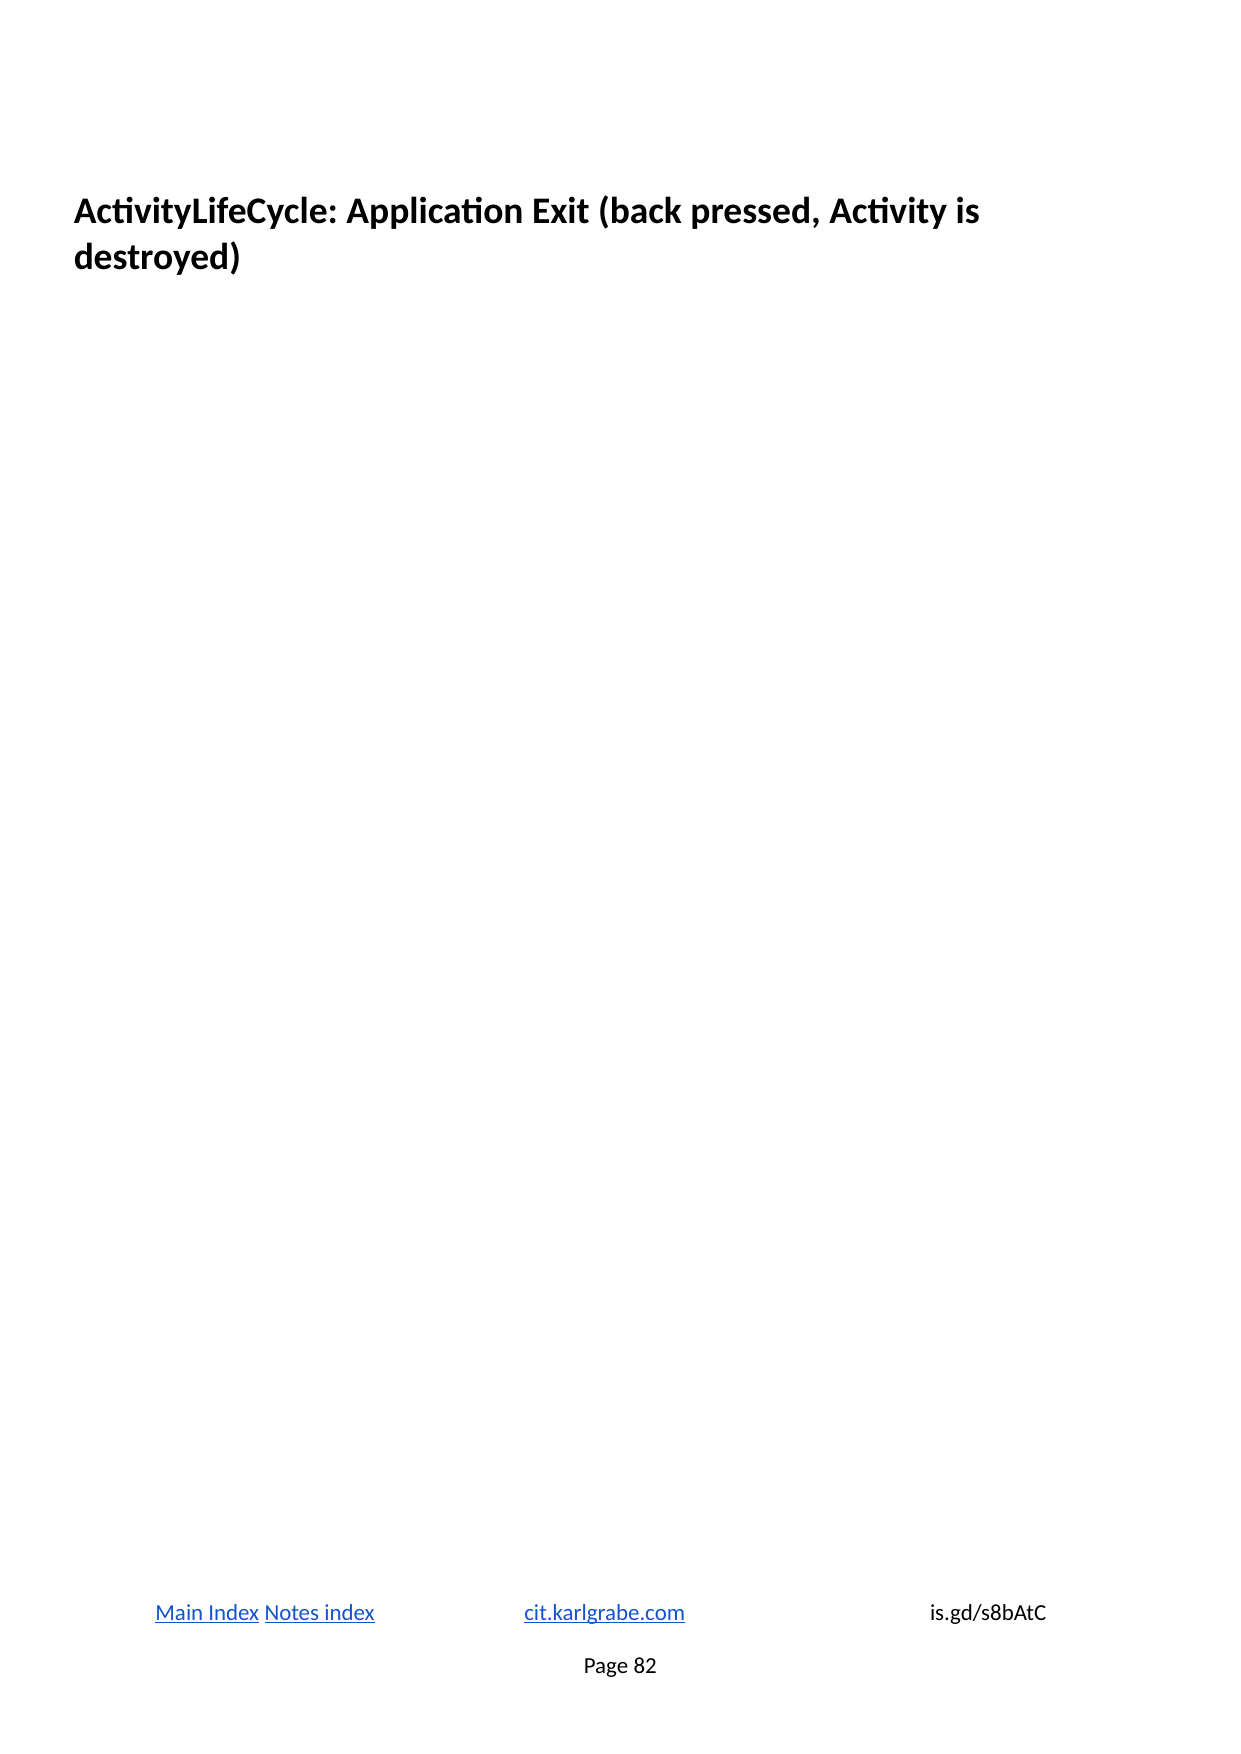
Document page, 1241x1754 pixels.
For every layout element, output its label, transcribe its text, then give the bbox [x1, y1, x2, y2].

subtitle ActivityLifeCycle: Application Exit (back pressed, Activity is destroyed) [73, 187, 1090, 279]
picture [73, 902, 431, 1546]
picture [73, 287, 747, 899]
